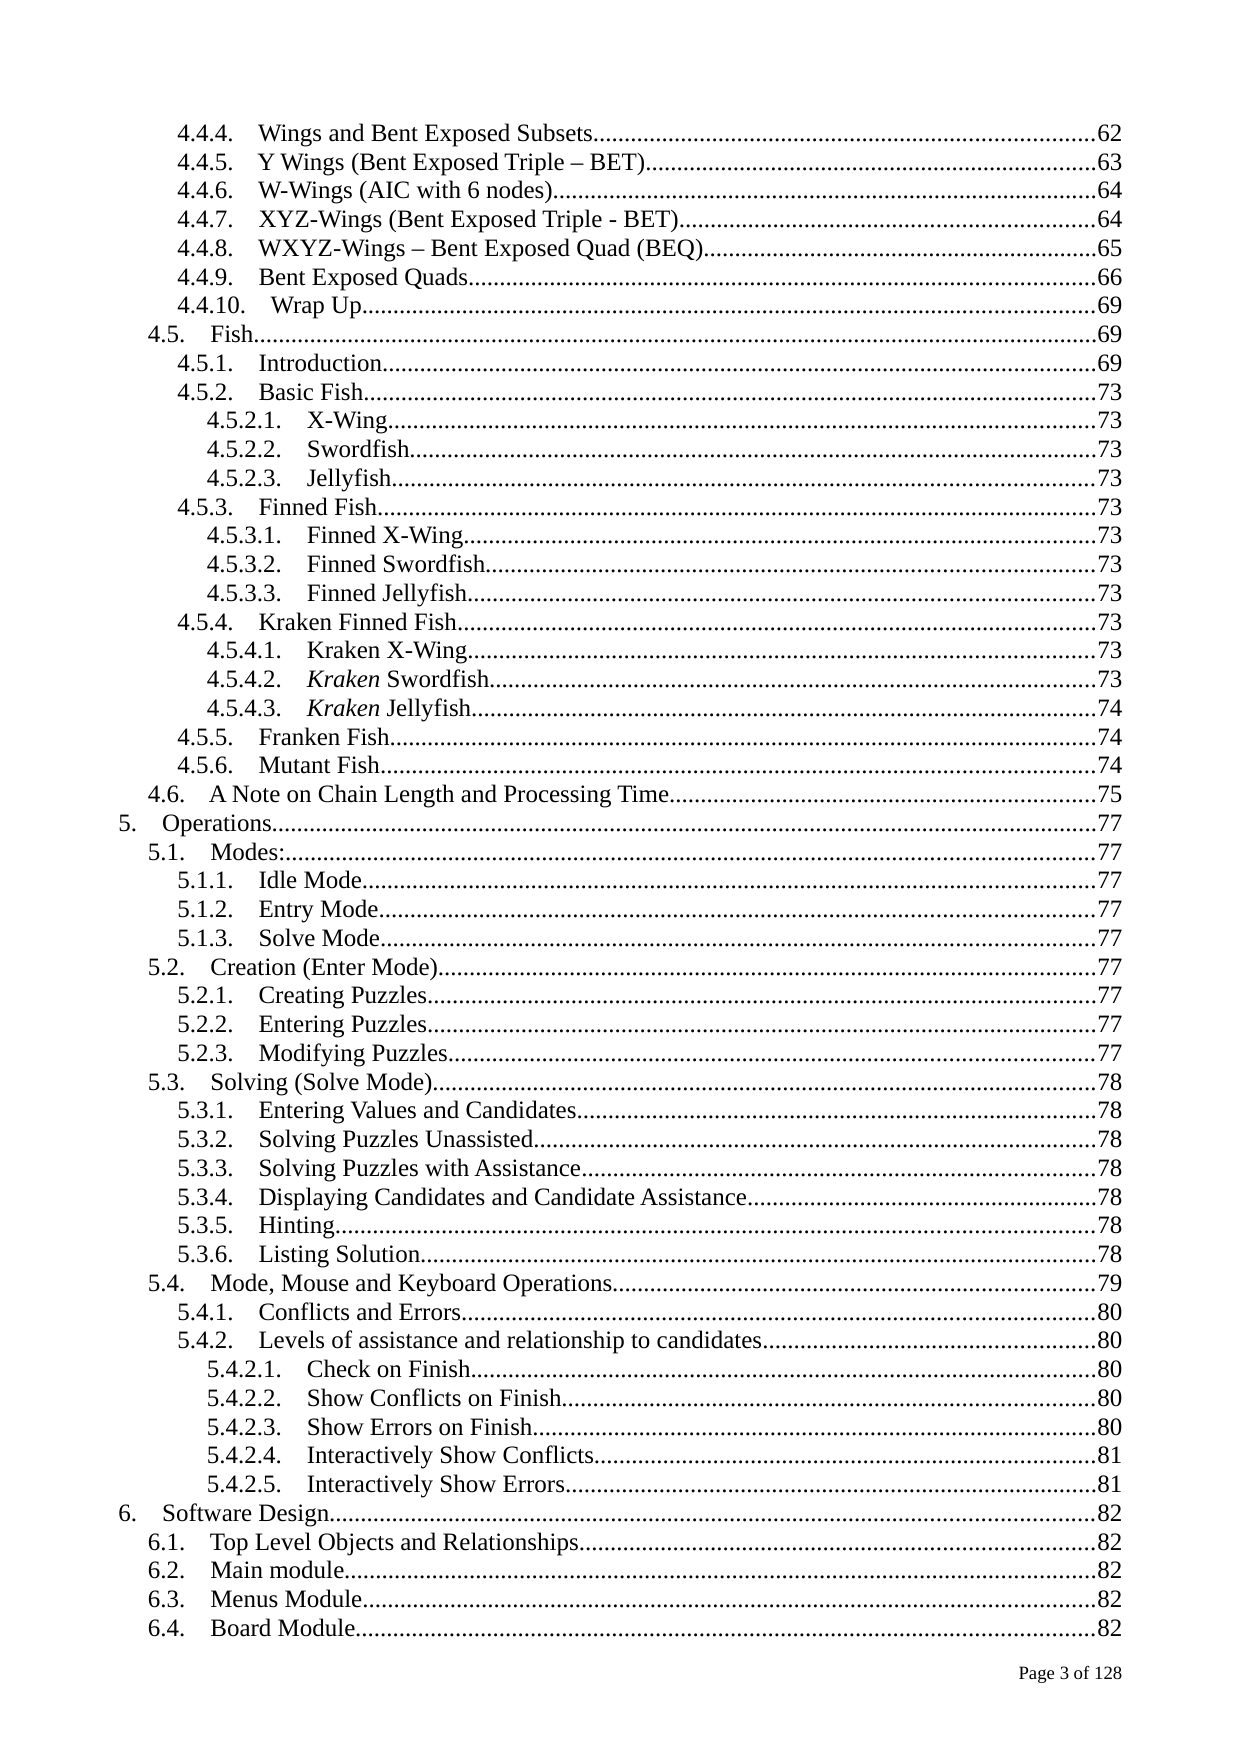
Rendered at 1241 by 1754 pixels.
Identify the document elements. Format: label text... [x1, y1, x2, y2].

text 4.5.4.1. Kraken X-Wing 73 [207, 636, 1122, 664]
text 5.2.2. Entering Puzzles 77 [177, 1009, 1122, 1038]
text 6.1. Top Level Objects and Relationships 82 [148, 1527, 1122, 1556]
text 5.1.2. Entry Mode 77 [177, 894, 1122, 923]
text 4.5.4. Kraken Finned Fish 73 [177, 607, 1122, 636]
text 5.3.2. Solving Puzzles Unassisted 78 [177, 1124, 1122, 1153]
text 4.5.3.3. Finned Jellyfish 73 [207, 578, 1122, 607]
text 4.4.8. WXYZ-Wings – Bent Exposed Quad (BEQ) 65 [177, 233, 1122, 262]
text 4.5.5. Franken Fish. 74 [177, 722, 1122, 751]
text 5.4.2.2. Show Conflicts on Finish 80 [207, 1383, 1122, 1412]
text 5.4.2.3. Show Errors on Finish 80 [207, 1412, 1122, 1441]
text 5.1.1. Idle Mode 77 [177, 866, 1122, 894]
text 4.5.3.1. Finned X-Wing 73 [207, 521, 1122, 549]
text 5.4.2.4. Interactively Show Conflicts 81 [207, 1441, 1122, 1469]
text 5.3.5. Hinting 78 [177, 1211, 1122, 1239]
text 4.4.6. W-Wings (AIC with 6 nodes) 64 [177, 176, 1122, 204]
text 4.6. A Note on Chain Length and Processing Time. 75 [148, 779, 1122, 808]
text 4.5. Fish 69 [148, 319, 1122, 348]
text 5.2.3. Modifying Puzzles 77 [177, 1038, 1122, 1067]
text 5.3.1. Entering Values and Candidates 78 [177, 1096, 1122, 1124]
text 5.4.2.5. Interactively Show Errors 81 [207, 1469, 1122, 1498]
text 4.5.3.2. Finned Swordfish 73 [207, 549, 1122, 578]
text 5.3.4. Displaying Candidates and Candidate Assistance 78 [177, 1182, 1122, 1211]
text 4.4.7. XYZ-Wings (Bent Exposed Triple - BET) 64 [177, 204, 1122, 233]
text 5.1. Modes: 77 [148, 837, 1122, 866]
text 5.3.3. Solving Puzzles with Assistance 78 [177, 1153, 1122, 1182]
text 4.4.10. Wrap Up. 69 [177, 291, 1122, 319]
text 5.1.3. Solve Mode 77 [177, 923, 1122, 952]
text 5.2. Creation (Enter Mode) 77 [148, 952, 1122, 981]
text 5. Operations 77 [118, 808, 1122, 837]
text 6. Software Design 82 [118, 1498, 1122, 1527]
text 4.5.4.2. Kraken Swordfish 73 [207, 664, 1122, 693]
text 6.3. Menus Module 82 [148, 1584, 1122, 1613]
text 4.4.9. Bent Exposed Quads 66 [177, 262, 1122, 291]
text 5.4. Mode, Mouse and Keyboard Operations 79 [148, 1268, 1122, 1297]
text 6.2. Main module 82 [148, 1556, 1122, 1584]
text 5.3. Solving (Solve Mode) 78 [148, 1067, 1122, 1096]
text 4.5.3. Finned Fish 73 [177, 492, 1122, 521]
text 5.4.2. Levels of assistance and relationship to candidates 80 [177, 1326, 1122, 1354]
text 6.4. Board Module 82 [148, 1613, 1122, 1642]
text 5.4.2.1. Check on Finish. 80 [207, 1354, 1122, 1383]
text 4.5.6. Mutant Fish 74 [177, 751, 1122, 779]
text 4.5.1. Introduction 69 [177, 348, 1122, 377]
text 4.5.4.3. Kraken Jellyfish 74 [207, 693, 1122, 722]
text 4.4.4. Wings and Bent Exposed Subsets 62 [177, 118, 1122, 147]
text 4.5.2.2. Swordfish 73 [207, 434, 1122, 463]
text 4.5.2.3. Jellyfish 73 [207, 463, 1122, 492]
text 4.4.5. Y Wings (Bent Exposed Triple – BET) 63 [177, 147, 1122, 176]
text 5.2.1. Creating Puzzles 77 [177, 981, 1122, 1009]
text 4.5.2.1. X-Wing 73 [207, 406, 1122, 434]
text 5.4.1. Conflicts and Errors 80 [177, 1297, 1122, 1326]
text 5.3.6. Listing Solution 78 [177, 1239, 1122, 1268]
text 4.5.2. Basic Fish 73 [177, 377, 1122, 406]
